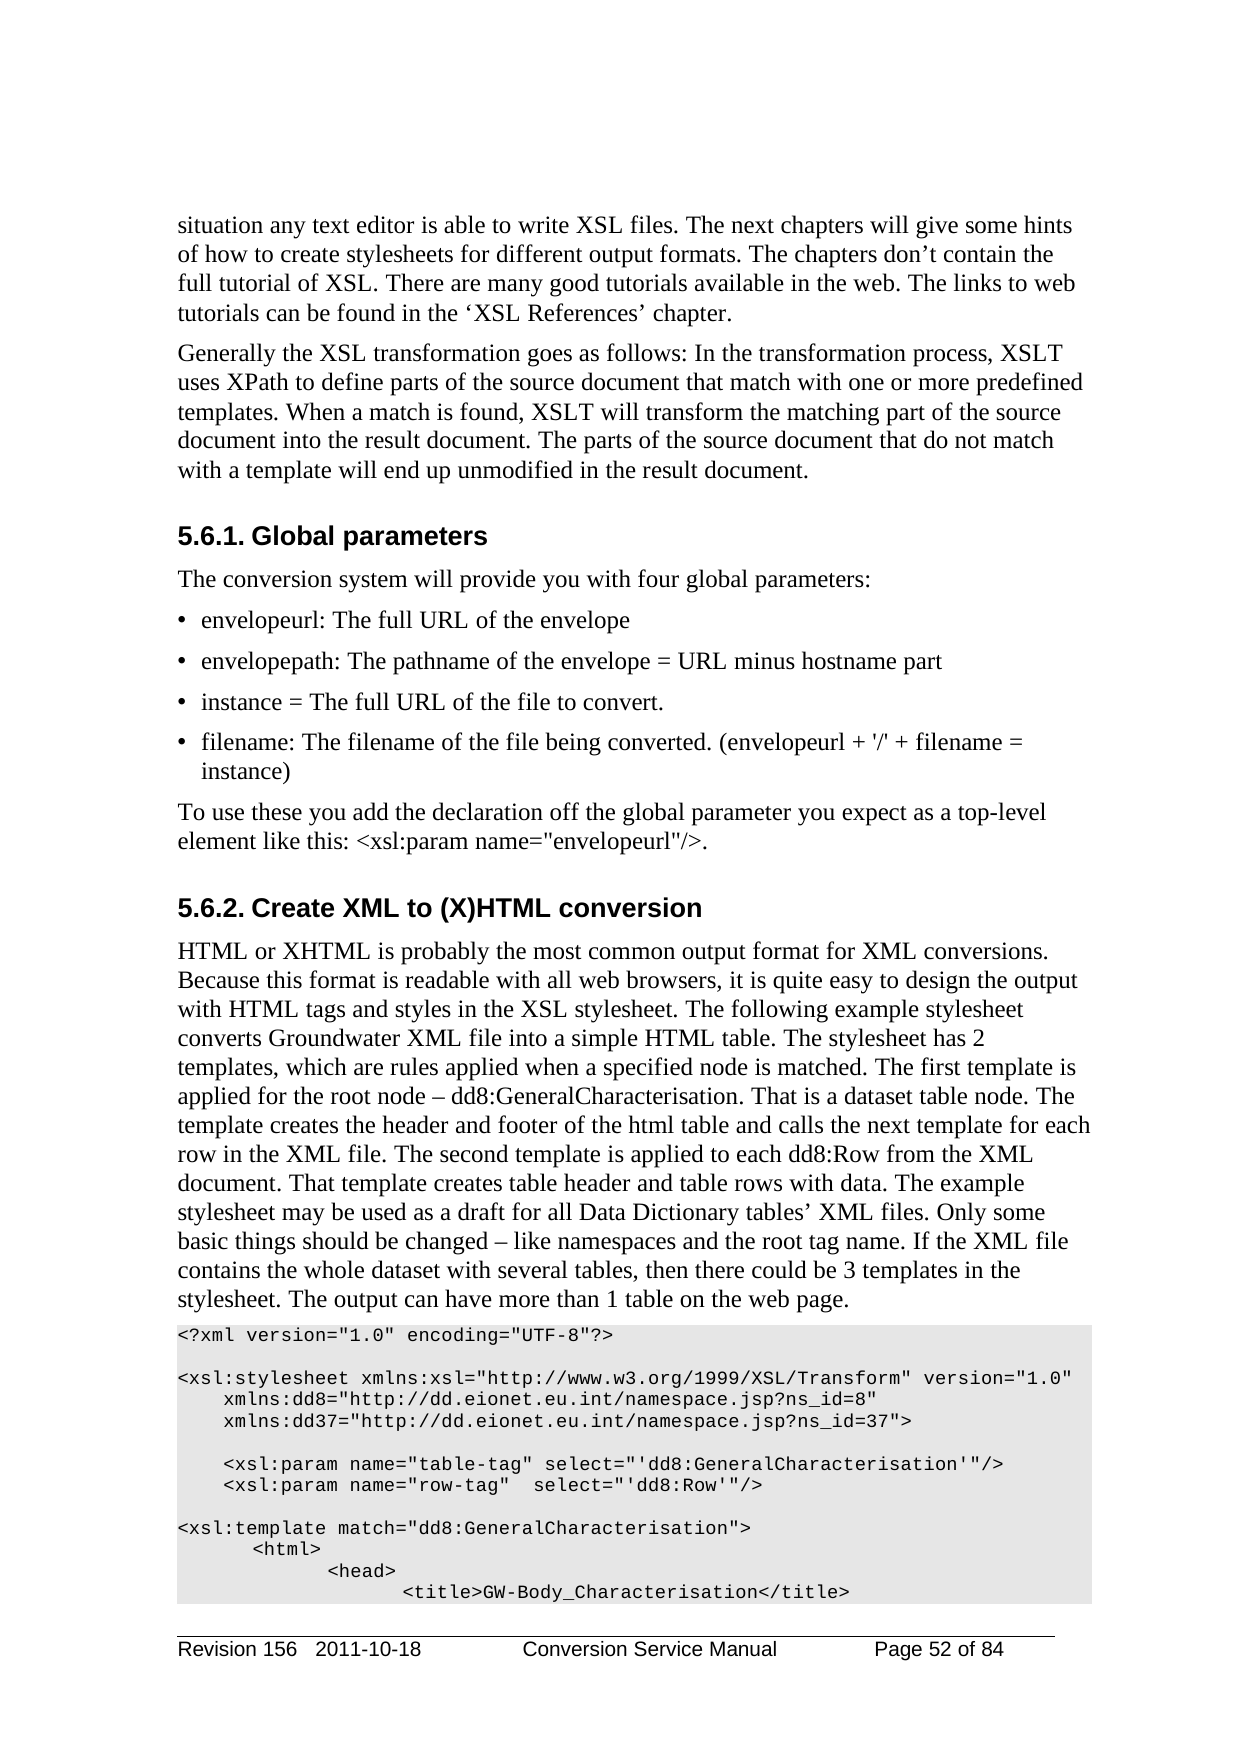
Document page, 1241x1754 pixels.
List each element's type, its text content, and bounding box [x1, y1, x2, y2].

list <?xml version="1.0" encoding="UTF-8"?> [177, 1325, 1092, 1347]
list <xsl:template match="dd8:GeneralCharacterisation"> [177, 1518, 1092, 1540]
list <xsl:stylesheet xmlns:xsl="http://www.w3.org/1999/XSL/Transform" version="1.0" [177, 1368, 1092, 1389]
text Generally the XSL transformation goes as follows: In the transformation process, XSLT uses XPath to define parts of the source document that match with one or more predefined templates. When a match is found, XSLT will transform the matching part of the source document into the result document. The parts of the source document that do not match with a template will end up unmodified in the result document. [177, 338, 1092, 483]
text situation any text editor is able to write XSL files. The next chapters will give some hints of how to create stylesheets for different output formats. The chapters don’t contain the full tutorial of XSL. There are many good tutorials available in the web. The links to web tutorials can be found in the ‘XSL References’ chapter. [177, 210, 1092, 326]
list instance = The full URL of the file to convert. [177, 686, 1092, 715]
subtitle Global parameters [177, 520, 1092, 551]
list <xsl:param name="row-tag" select="'dd8:Row'"/> [177, 1475, 1092, 1497]
list xmlns:dd37="http://dd.eionet.eu.int/namespace.jsp?ns_id=37"> [177, 1411, 1092, 1432]
list <head> [177, 1561, 1092, 1583]
text To use these you add the declaration off the global parameter you expect as a top-level element like this: <xsl:param name="envelopeurl"/>. [177, 797, 1092, 855]
subtitle Create XML to (X)HTML conversion [177, 892, 1092, 923]
list xmlns:dd8="http://dd.eionet.eu.int/namespace.jsp?ns_id=8" [177, 1389, 1092, 1411]
text HTML or XHTML is probably the most common output format for XML conversions. Because this format is readable with all web browsers, it is quite easy to design the output with HTML tags and styles in the XSL stylesheet. The following example stylesheet converts Groundwater XML file into a simple HTML table. The stylesheet has 2 templates, which are rules applied when a specified node is matched. The first template is applied for the root node – dd8:GeneralCharacterisation. That is a dataset table node. The template creates the header and footer of the html table and calls the next template for each row in the XML file. The second template is applied to each dd8:Row from the XML document. That template creates table header and table rows with data. The example stylesheet may be used as a draft for all Data Dictionary tables’ XML files. Only some basic things should be changed – like namespaces and the root tag name. If the XML file contains the whole dataset with several tables, then there could be 3 templates in the stylesheet. The output can have more than 1 table on the web page. [177, 936, 1092, 1313]
text The conversion system will provide you with four global parameters: [177, 564, 1092, 593]
list filename: The filename of the file being converted. (envelopeurl + '/' + filename = instance) [177, 727, 1092, 785]
list envelopepath: The pathname of the envelope = URL minus hostname part [177, 646, 1092, 674]
list <html> [177, 1540, 1092, 1561]
list envelopeurl: The full URL of the envelope [177, 605, 1092, 634]
list <xsl:param name="table-tag" select="'dd8:GeneralCharacterisation'"/> [177, 1454, 1092, 1475]
list <title>GW-Body_Characterisation</title> [177, 1583, 1092, 1604]
